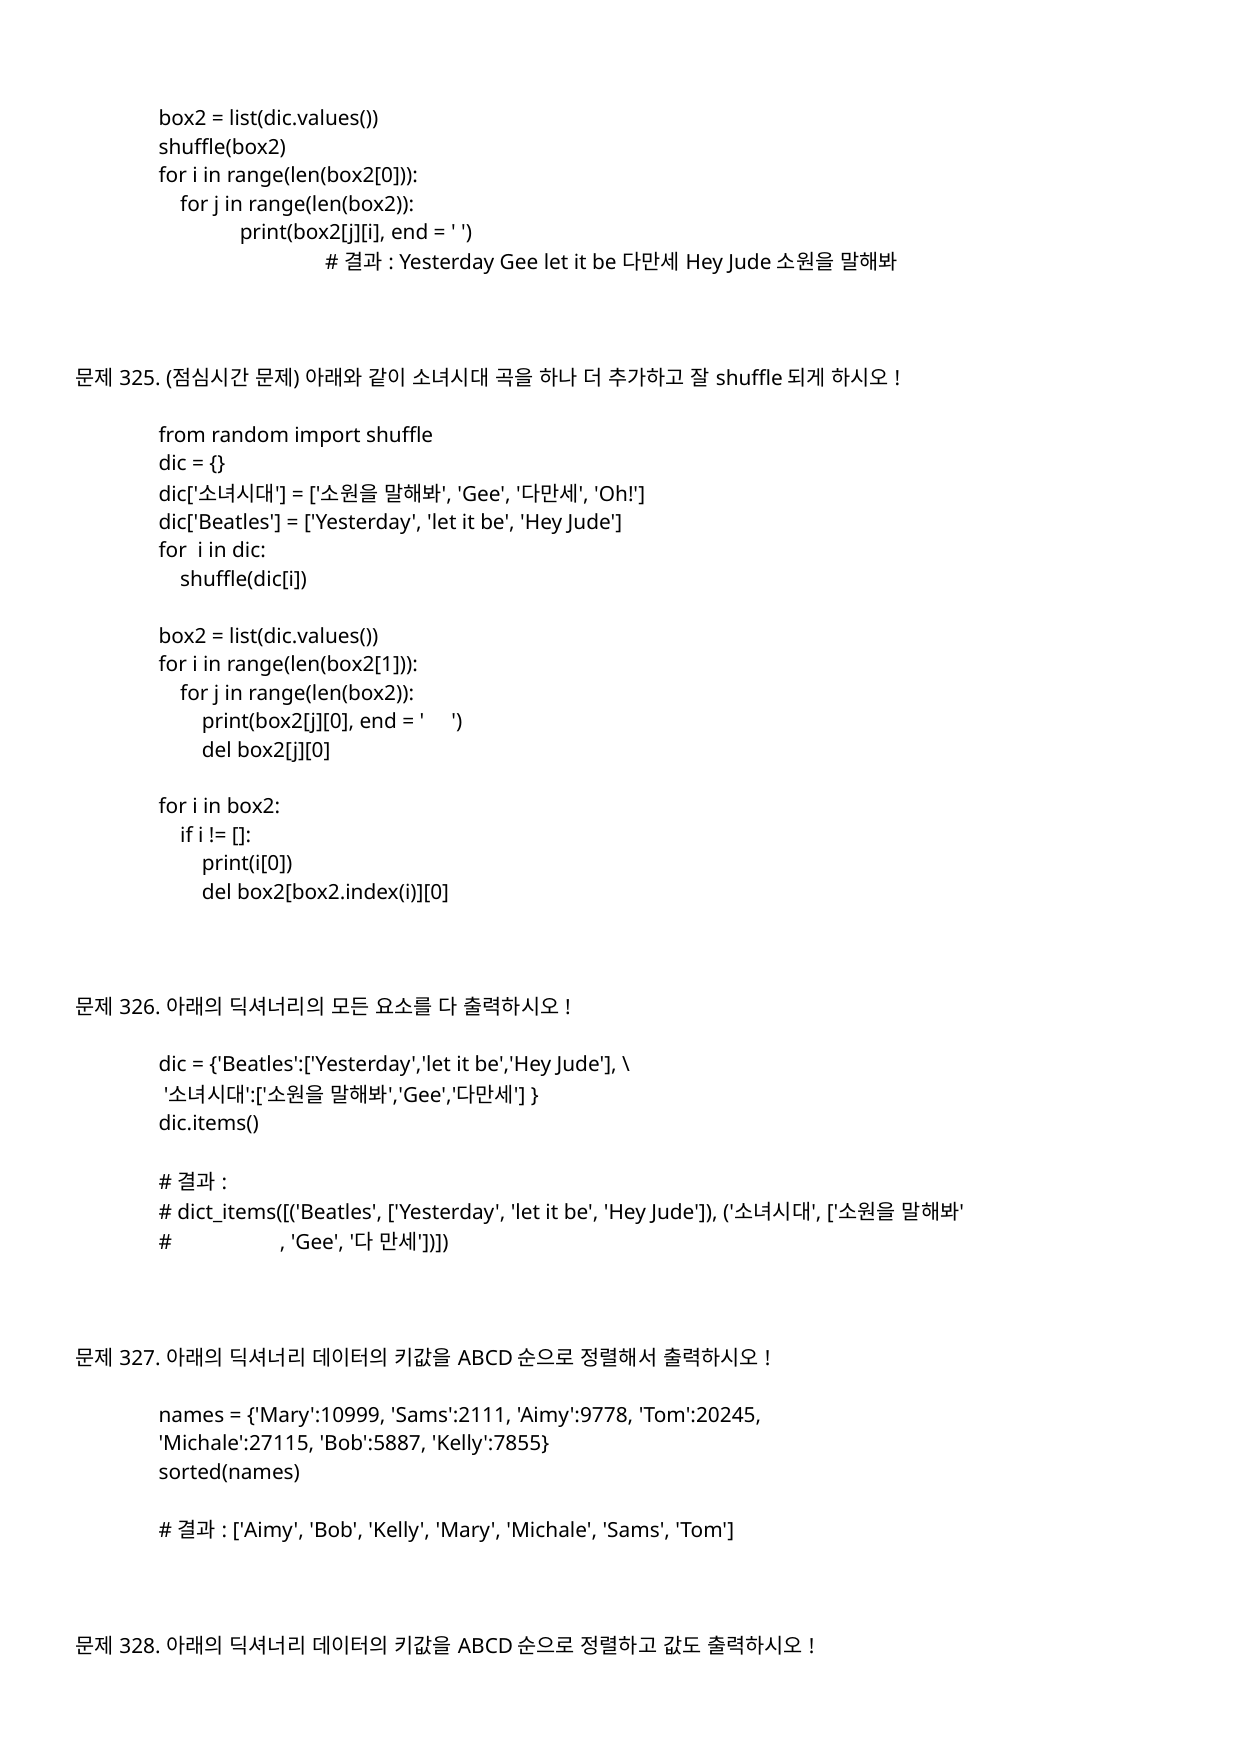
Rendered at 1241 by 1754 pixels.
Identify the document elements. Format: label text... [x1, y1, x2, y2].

text 문제 326. 아래의 딕셔너리의 모든 요소를 다 출력하시오 ! [75, 991, 1165, 1021]
text # dict_items([('Beatles', ['Yesterday', 'let it be', 'Hey Jude']), ('소녀시대', ['소원을 말해봐' [75, 1195, 1165, 1226]
text print(box2[j][0], end = ' ') [75, 706, 1165, 735]
text dic.items() [75, 1108, 1165, 1137]
text for i in dic: [75, 536, 1165, 564]
text # , 'Gee', '다 만세'])]) [75, 1226, 1165, 1256]
text box2 = list(dic.values()) [75, 103, 1165, 132]
text # 결과 : Yesterday Gee let it be 다만세 Hey Jude 소원을 말해봐 [75, 246, 1165, 276]
text names = {'Mary':10999, 'Sams':2111, 'Aimy':9778, 'Tom':20245, [75, 1400, 1165, 1428]
text from random import shuffle [75, 420, 1165, 448]
text box2 = list(dic.values()) [75, 621, 1165, 649]
text '소녀시대':['소원을 말해봐','Gee','다만세'] } [75, 1078, 1165, 1108]
text dic = {'Beatles':['Yesterday','let it be','Hey Jude'], \ [75, 1049, 1165, 1078]
text for i in range(len(box2[0])): [75, 160, 1165, 189]
text if i != []: [75, 820, 1165, 848]
text dic = {} [75, 448, 1165, 477]
text for i in box2: [75, 792, 1165, 820]
text shuffle(box2) [75, 132, 1165, 160]
text for i in range(len(box2[1])): [75, 649, 1165, 678]
text 문제 328. 아래의 딕셔너리 데이터의 키값을 ABCD순으로 정렬하고 값도 출력하시오 ! [75, 1629, 1165, 1660]
text for j in range(len(box2)): [75, 678, 1165, 706]
text del box2[box2.index(i)][0] [75, 877, 1165, 905]
text print(i[0]) [75, 848, 1165, 877]
text 'Michale':27115, 'Bob':5887, 'Kelly':7855} [75, 1428, 1165, 1457]
text sorted(names) [75, 1457, 1165, 1485]
text 문제 327. 아래의 딕셔너리 데이터의 키값을 ABCD순으로 정렬해서 출력하시오 ! [75, 1341, 1165, 1372]
text del box2[j][0] [75, 735, 1165, 763]
text # 결과 : ['Aimy', 'Bob', 'Kelly', 'Mary', 'Michale', 'Sams', 'Tom'] [75, 1514, 1165, 1544]
text for j in range(len(box2)): [75, 189, 1165, 217]
text print(box2[j][i], end = ' ') [75, 217, 1165, 246]
text dic['Beatles'] = ['Yesterday', 'let it be', 'Hey Jude'] [75, 507, 1165, 536]
text dic['소녀시대'] = ['소원을 말해봐', 'Gee', '다만세', 'Oh!'] [75, 477, 1165, 507]
text # 결과 : [75, 1165, 1165, 1195]
text shuffle(dic[i]) [75, 564, 1165, 592]
text 문제 325. (점심시간 문제) 아래와 같이 소녀시대 곡을 하나 더 추가하고 잘 shuffle되게 하시오 ! [75, 361, 1165, 392]
